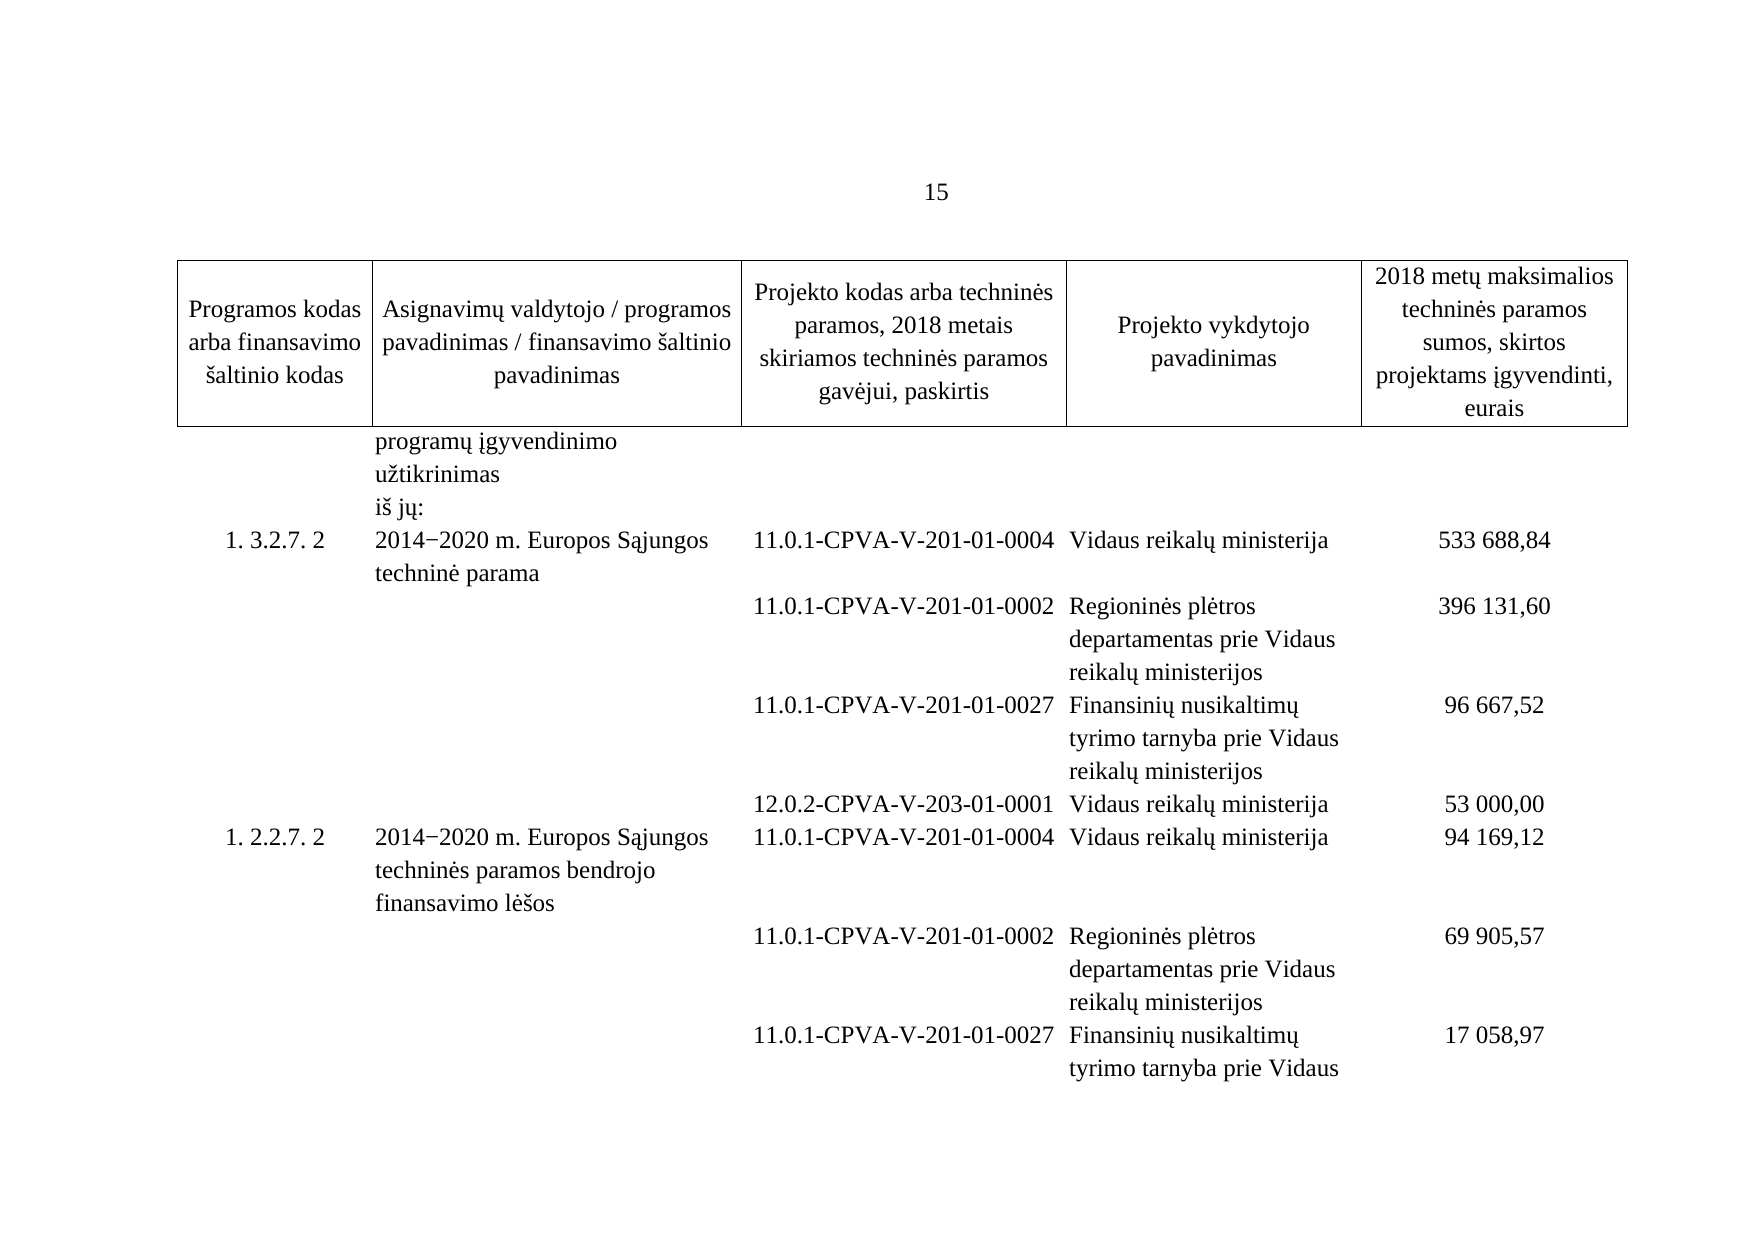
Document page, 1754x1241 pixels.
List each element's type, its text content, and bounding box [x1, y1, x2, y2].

table_cell 11.0.1-CPVA-V-201-01-0004 [741, 822, 1066, 921]
table_cell Vidaus reikalų ministerija [1066, 822, 1361, 921]
table_cell 69 905,57 [1361, 921, 1627, 1020]
table_cell 11.0.1-CPVA-V-201-01-0002 [741, 921, 1066, 1020]
table_cell 1. 3.2.7. 2 [177, 525, 372, 591]
table_cell 533 688,84 [1361, 525, 1627, 591]
table_cell Regioninės plėtros departamentas prie Vidaus reikalų ministerijos [1066, 591, 1361, 690]
table_cell 1. 2.2.7. 2 [177, 822, 372, 921]
table_cell 11.0.1-CPVA-V-201-01-0027 [741, 690, 1066, 789]
table_cell Finansinių nusikaltimų tyrimo tarnyba prie Vidaus [1066, 1020, 1361, 1082]
table_cell [177, 591, 372, 690]
table_cell Vidaus reikalų ministerija [1066, 789, 1361, 822]
table_cell [1066, 427, 1361, 492]
table_cell 12.0.2-CPVA-V-203-01-0001 [741, 789, 1066, 822]
table_cell 11.0.1-CPVA-V-201-01-0027 [741, 1020, 1066, 1082]
table_cell 2014−2020 m. Europos Sąjungos techninės paramos bendrojo finansavimo lėšos [372, 822, 741, 921]
table_header 2018 metų maksimalios techninės paramos sumos, skirtos projektams įgyvendinti, eurais [1362, 261, 1627, 426]
table_header Projekto kodas arba techninės paramos, 2018 metais skiriamos techninės paramos gavėjui, paskirtis [742, 261, 1066, 426]
table_header Programos kodas arba finansavimo šaltinio kodas [178, 261, 372, 426]
table_cell [1361, 492, 1627, 525]
table_cell [177, 427, 372, 492]
table_cell [177, 921, 372, 1020]
table_cell [741, 492, 1066, 525]
table_header Projekto vykdytojo pavadinimas [1067, 261, 1361, 426]
table_cell Finansinių nusikaltimų tyrimo tarnyba prie Vidaus reikalų ministerijos [1066, 690, 1361, 789]
table_cell 11.0.1-CPVA-V-201-01-0002 [741, 591, 1066, 690]
table_cell [177, 690, 372, 789]
table_cell [372, 591, 741, 690]
table_cell 2014−2020 m. Europos Sąjungos techninė parama [372, 525, 741, 591]
table_cell Regioninės plėtros departamentas prie Vidaus reikalų ministerijos [1066, 921, 1361, 1020]
table_cell [372, 690, 741, 789]
table_cell iš jų: [372, 492, 741, 525]
table_cell 94 169,12 [1361, 822, 1627, 921]
table_cell [372, 921, 741, 1020]
table_cell 17 058,97 [1361, 1020, 1627, 1082]
table_cell [177, 789, 372, 822]
table_cell [372, 789, 741, 822]
table_cell 396 131,60 [1361, 591, 1627, 690]
table_cell [177, 1020, 372, 1082]
table_cell Vidaus reikalų ministerija [1066, 525, 1361, 591]
table_cell [1066, 492, 1361, 525]
table_cell [177, 492, 372, 525]
table_cell programų įgyvendinimo užtikrinimas [372, 427, 741, 492]
table_cell 11.0.1-CPVA-V-201-01-0004 [741, 525, 1066, 591]
table_cell [372, 1020, 741, 1082]
table_header Asignavimų valdytojo / programos pavadinimas / finansavimo šaltinio pavadinimas [373, 261, 741, 426]
table_cell [741, 427, 1066, 492]
table_cell 96 667,52 [1361, 690, 1627, 789]
table_cell [1361, 427, 1627, 492]
table_cell 53 000,00 [1361, 789, 1627, 822]
